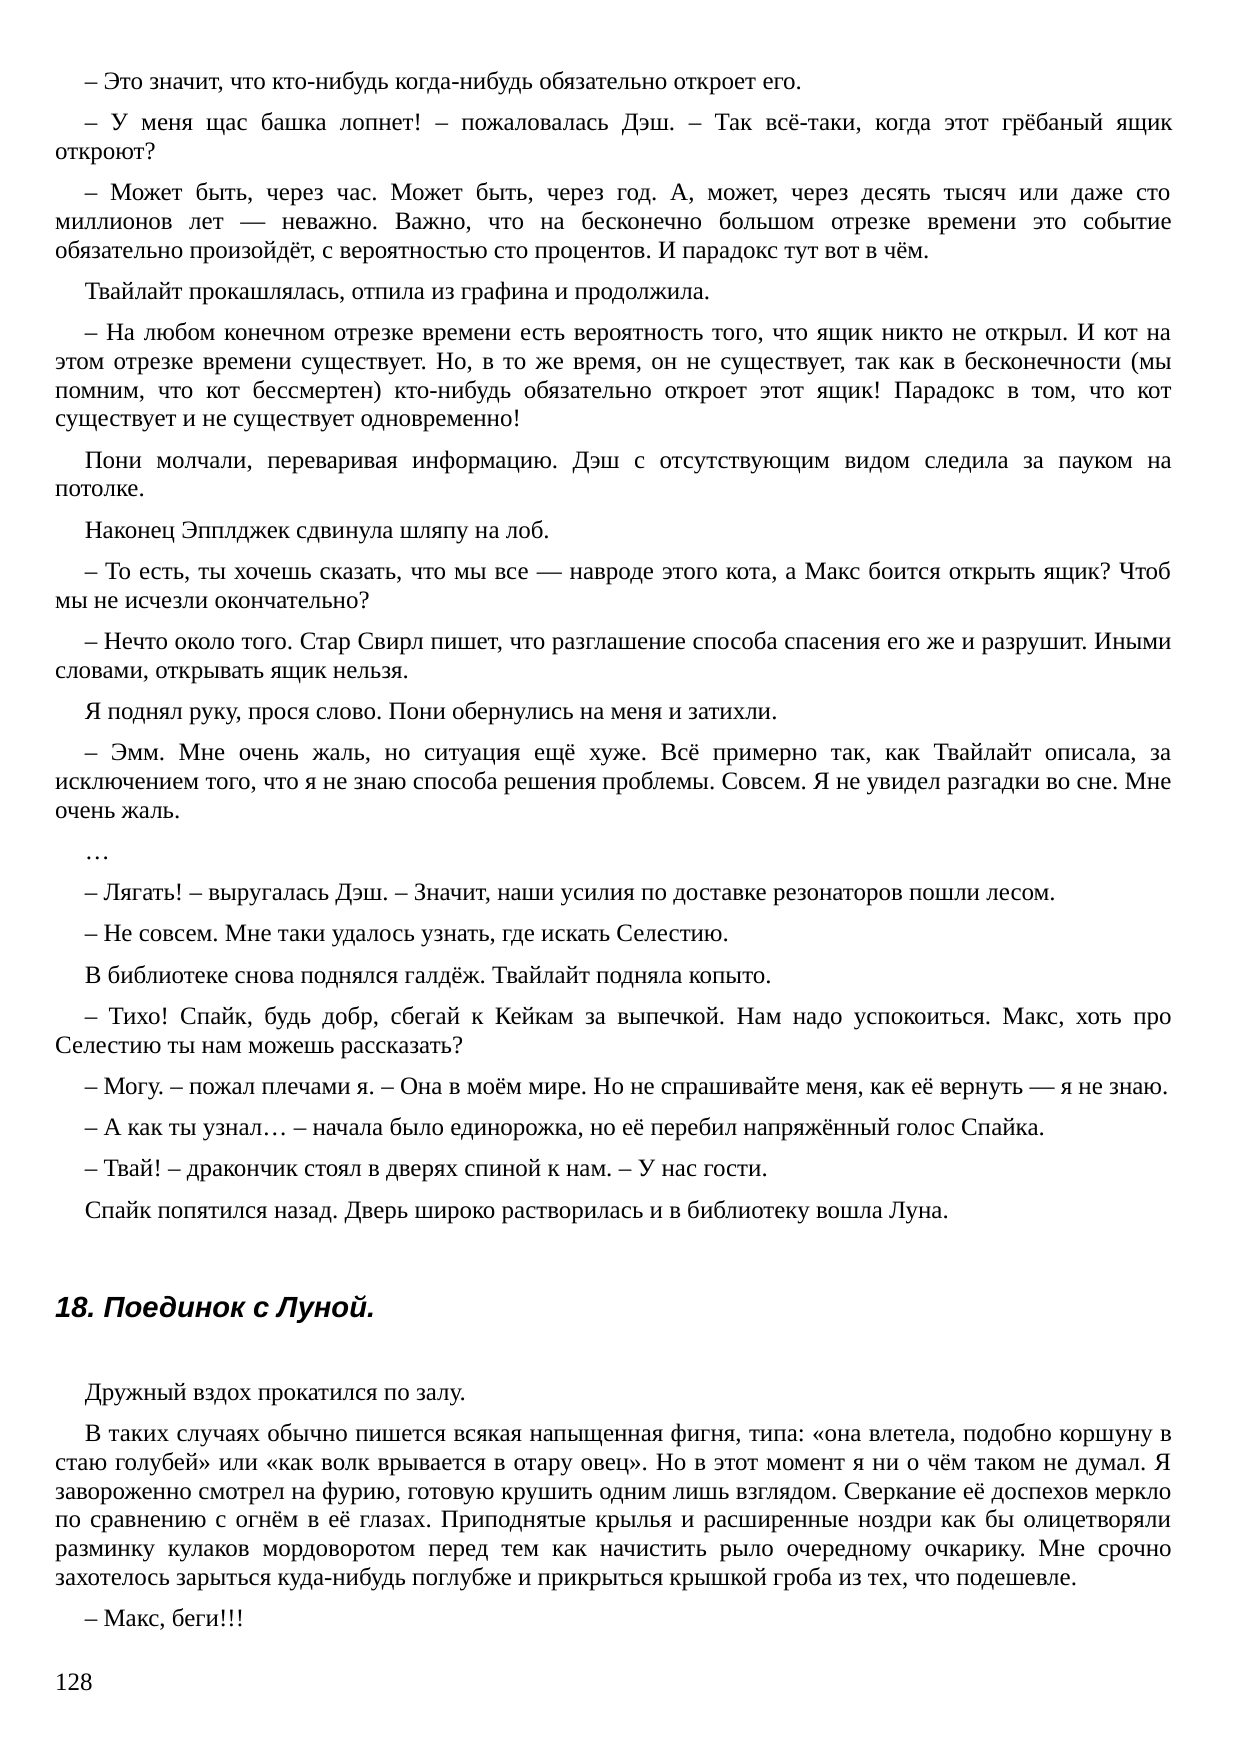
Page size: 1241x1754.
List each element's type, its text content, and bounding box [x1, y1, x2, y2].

text – Это значит, что кто-нибудь когда-нибудь обязательно откроет его. [55, 66, 1173, 95]
text – Не совсем. Мне таки удалось узнать, где искать Селестию. [55, 918, 1173, 947]
text – Лягать! – выругалась Дэш. – Значит, наши усилия по доставке резонаторов пошли лесом. [55, 877, 1173, 906]
text – У меня щас башка лопнет! – пожаловалась Дэш. – Так всё-таки, когда этот грёбаный ящик откроют? [55, 107, 1173, 165]
text – То есть, ты хочешь сказать, что мы все — навроде этого кота, а Макс боится открыть ящик? Чтоб мы не исчезли окончательно? [55, 556, 1173, 613]
text – Может быть, через час. Может быть, через год. А, может, через десять тысяч или даже сто миллионов лет — неважно. Важно, что на бесконечно большом отрезке времени это событие обязательно произойдёт, с вероятностью сто процентов. И парадокс тут вот в чём. [55, 177, 1173, 263]
text – Эмм. Мне очень жаль, но ситуация ещё хуже. Всё примерно так, как Твайлайт описала, за исключением того, что я не знаю способа решения проблемы. Совсем. Я не увидел разгадки во сне. Мне очень жаль. [55, 737, 1173, 823]
text Я поднял руку, прося слово. Пони обернулись на меня и затихли. [55, 696, 1173, 725]
text – Макс, беги!!! [55, 1603, 1173, 1632]
text – Твай! – дракончик стоял в дверях спиной к нам. – У нас гости. [55, 1153, 1173, 1182]
text … [55, 836, 1173, 865]
text – А как ты узнал… – начала было единорожка, но её перебил напряжённый голос Спайка. [55, 1112, 1173, 1141]
subtitle 18. Поединок с Луной. [55, 1290, 1173, 1323]
text – На любом конечном отрезке времени есть вероятность того, что ящик никто не открыл. И кот на этом отрезке времени существует. Но, в то же время, он не существует, так как в бесконечности (мы помним, что кот бессмертен) кто-нибудь обязательно откроет этот ящик! Парадокс в том, что кот существует и не существует одновременно! [55, 317, 1173, 432]
text В таких случаях обычно пишется всякая напыщенная фигня, типа: «она влетела, подобно коршуну в стаю голубей» или «как волк врывается в отару овец». Но в этот момент я ни о чём таком не думал. Я завороженно смотрел на фурию, готовую крушить одним лишь взглядом. Сверкание её доспехов меркло по сравнению с огнём в её глазах. Приподнятые крылья и расширенные ноздри как бы олицетворяли разминку кулаков мордоворотом перед тем как начистить рыло очередному очкарику. Мне срочно захотелось зарыться куда-нибудь поглубже и прикрыться крышкой гроба из тех, что подешевле. [55, 1418, 1173, 1591]
text Спайк попятился назад. Дверь широко растворилась и в библиотеку вошла Луна. [55, 1195, 1173, 1223]
text Дружный вздох прокатился по залу. [55, 1377, 1173, 1406]
text Пони молчали, переваривая информацию. Дэш с отсутствующим видом следила за пауком на потолке. [55, 445, 1173, 502]
text Твайлайт прокашлялась, отпила из графина и продолжила. [55, 276, 1173, 305]
text В библиотеке снова поднялся галдёж. Твайлайт подняла копыто. [55, 960, 1173, 988]
text Наконец Эпплджек сдвинула шляпу на лоб. [55, 515, 1173, 543]
text – Нечто около того. Стар Свирл пишет, что разглашение способа спасения его же и разрушит. Иными словами, открывать ящик нельзя. [55, 626, 1173, 683]
text – Могу. – пожал плечами я. – Она в моём мире. Но не спрашивайте меня, как её вернуть — я не знаю. [55, 1071, 1173, 1100]
text – Тихо! Спайк, будь добр, сбегай к Кейкам за выпечкой. Нам надо успокоиться. Макс, хоть про Селестию ты нам можешь рассказать? [55, 1001, 1173, 1058]
